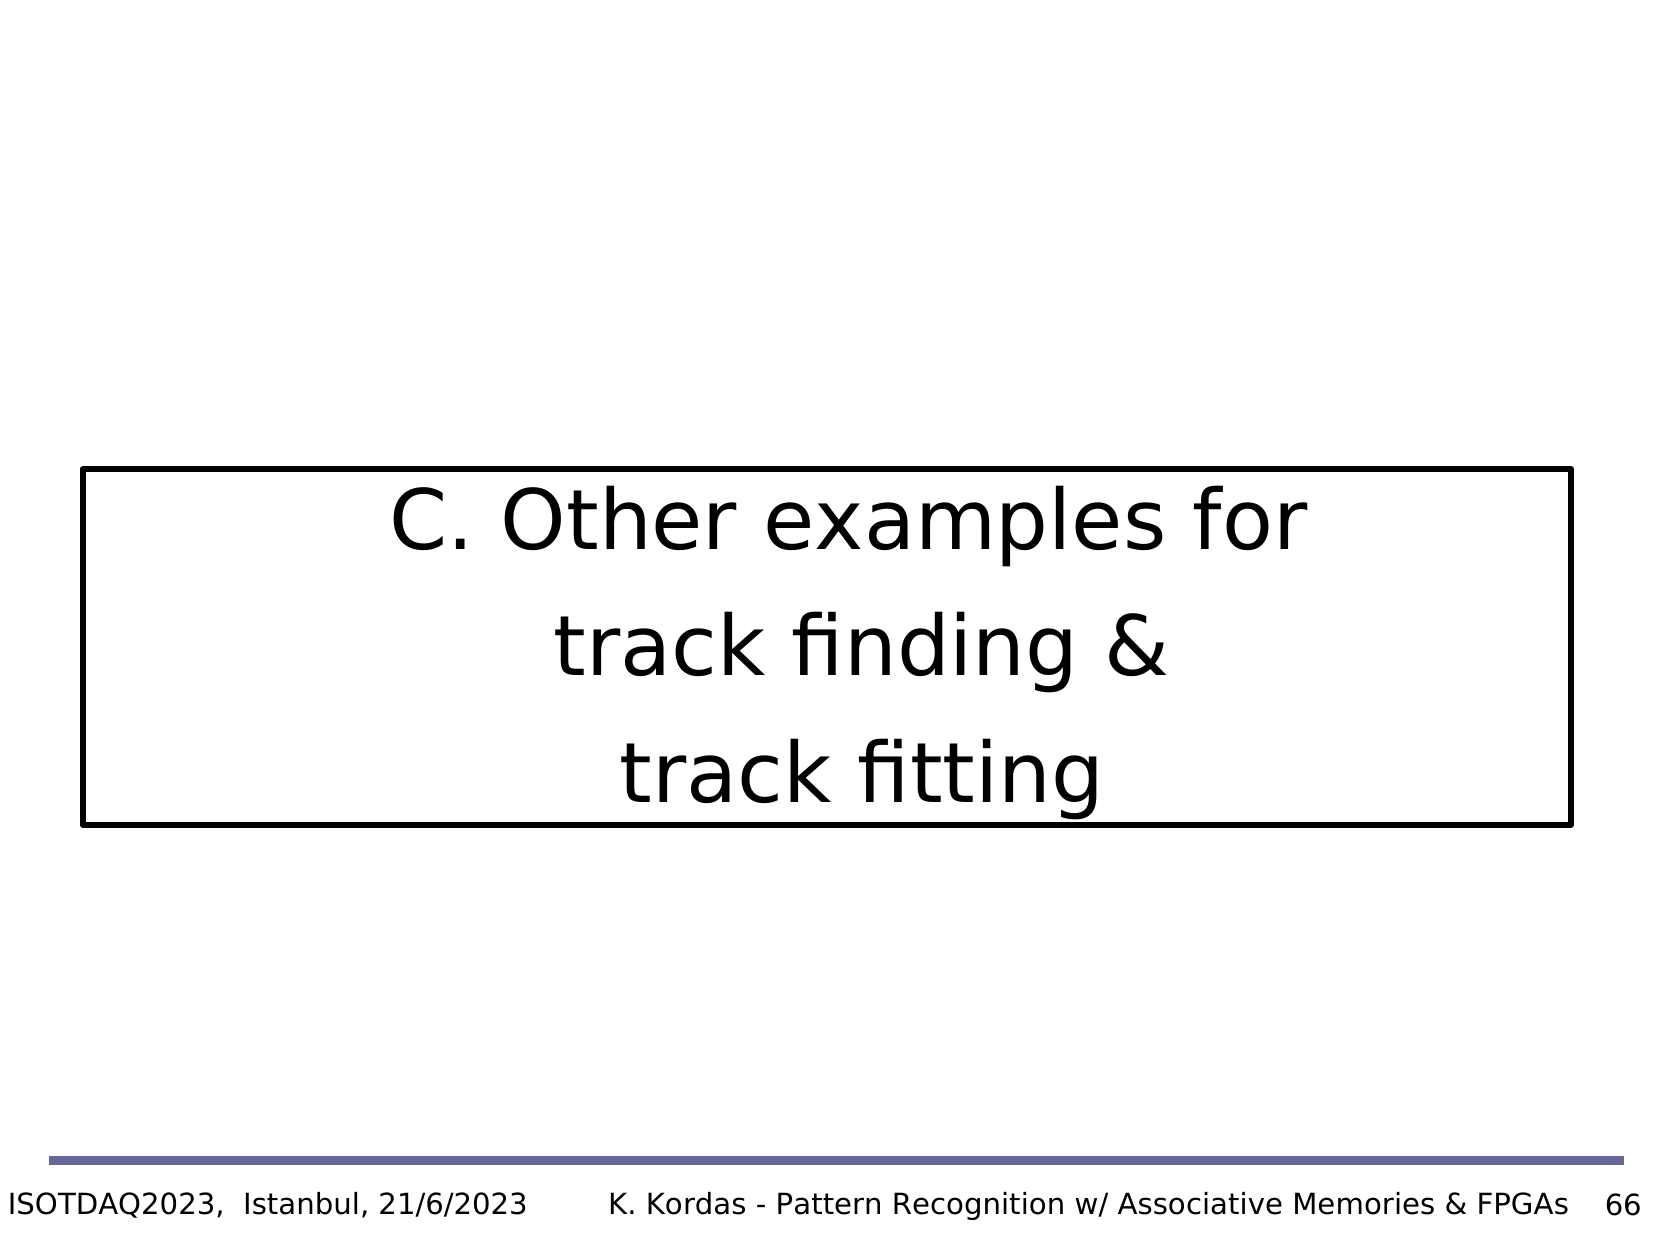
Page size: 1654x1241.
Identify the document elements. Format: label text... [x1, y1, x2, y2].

list C. Other examples for track finding & track fitting [82, 468, 1571, 826]
